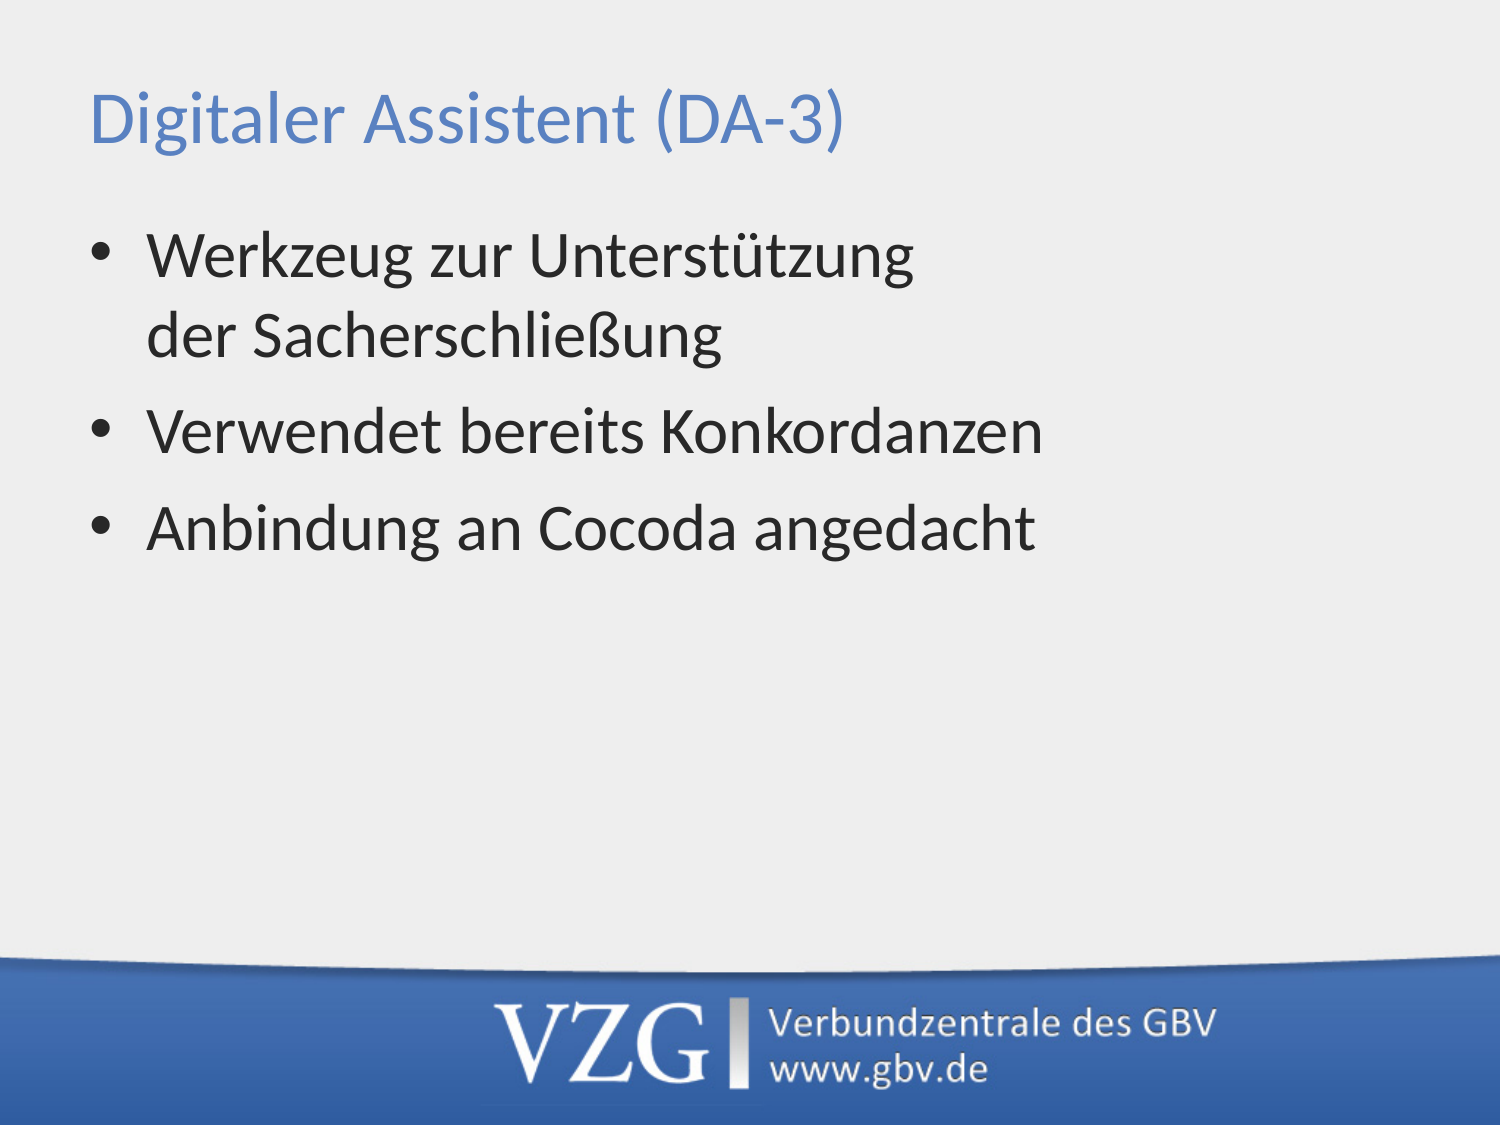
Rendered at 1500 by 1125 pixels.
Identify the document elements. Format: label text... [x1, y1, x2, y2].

list Werkzeug zur Unterstützung der Sacherschließung Verwendet bereits Konkordanzen Anbindung an Cocoda angedacht [75, 202, 1426, 1005]
title Digitaler Assistent (DA-3) [75, 36, 1426, 192]
picture [0, 0, 1500, 1125]
